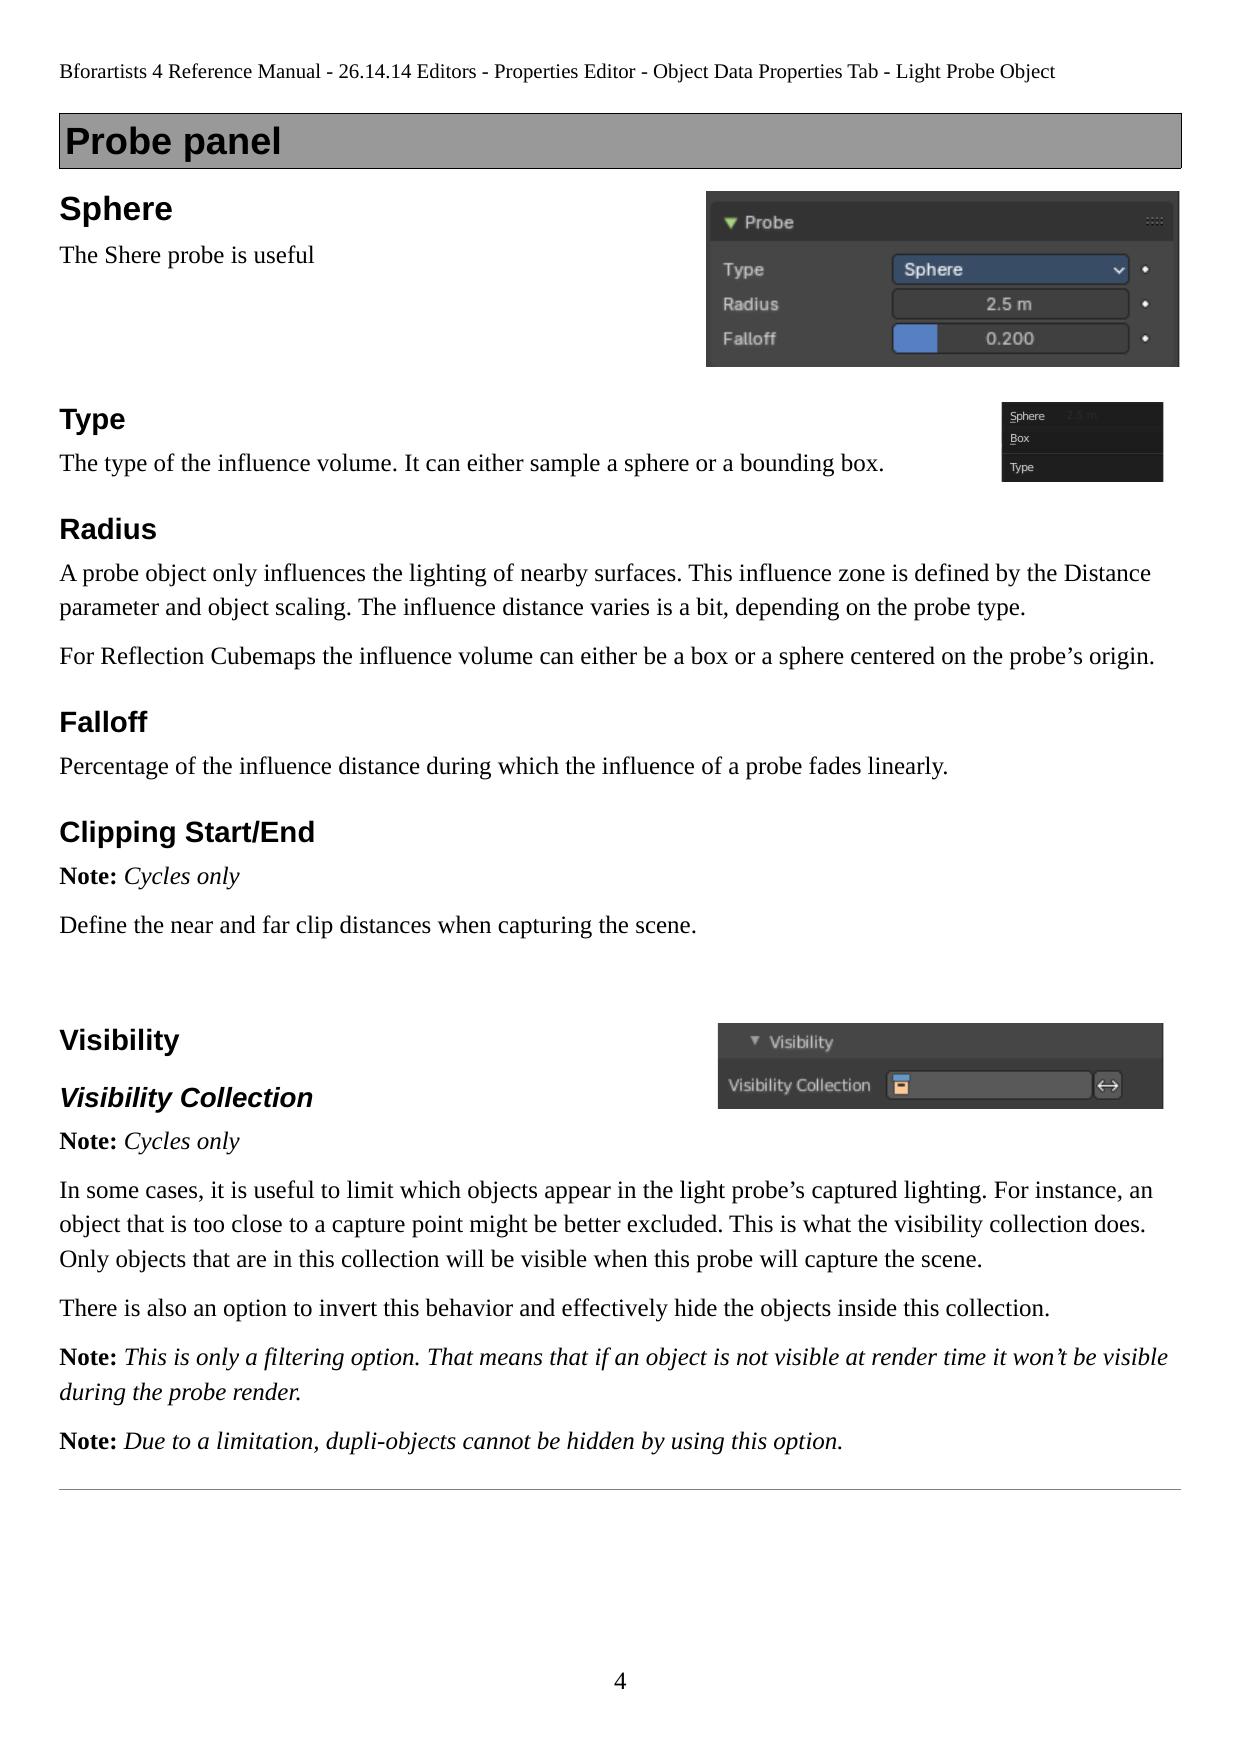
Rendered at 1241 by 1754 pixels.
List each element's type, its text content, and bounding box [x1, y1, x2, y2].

text Note: Cycles only [59, 861, 1181, 890]
text Define the near and far clip distances when capturing the scene. [59, 910, 1181, 939]
subtitle Type [59, 402, 1001, 435]
subtitle [1164, 402, 1181, 435]
picture [706, 191, 1180, 367]
picture [1001, 402, 1164, 482]
text The Shere probe is useful [59, 240, 706, 269]
text There is also an option to invert this behavior and effectively hide the objects inside this collection. [59, 1293, 1181, 1322]
picture [717, 1023, 1164, 1109]
subtitle Sphere [59, 189, 1181, 227]
text Note: Due to a limitation, dupli-objects cannot be hidden by using this option. [59, 1426, 1181, 1454]
text Note: This is only a filtering option. That means that if an object is not visible at render time it won’t be visible during the probe render. [59, 1342, 1181, 1405]
text Percentage of the influence distance during which the influence of a probe fades linearly. [59, 751, 1181, 780]
text For Reflection Cubemaps the influence volume can either be a box or a sphere centered on the probe’s origin. [59, 641, 1181, 670]
table_header Probe panel [60, 114, 1181, 168]
subtitle Clipping Start/End [59, 815, 1181, 849]
subtitle [1164, 1023, 1181, 1057]
subtitle Visibility Collection [59, 1082, 1181, 1113]
subtitle Radius [59, 512, 1181, 545]
text The type of the influence volume. It can either sample a sphere or a bounding box. [59, 448, 1001, 477]
subtitle Falloff [59, 705, 1181, 739]
text In some cases, it is useful to limit which objects appear in the light probe’s captured lighting. For instance, an object that is too close to a capture point might be better excluded. This is what the visibility collection does. Only objects that are in this collection will be visible when this probe will capture the scene. [59, 1175, 1181, 1273]
text A probe object only influences the lighting of nearby surfaces. This influence zone is defined by the Distance parameter and object scaling. The influence distance varies is a bit, depending on the probe type. [59, 558, 1181, 621]
subtitle Visibility [59, 1023, 717, 1057]
text Note: Cycles only [59, 1126, 1181, 1155]
